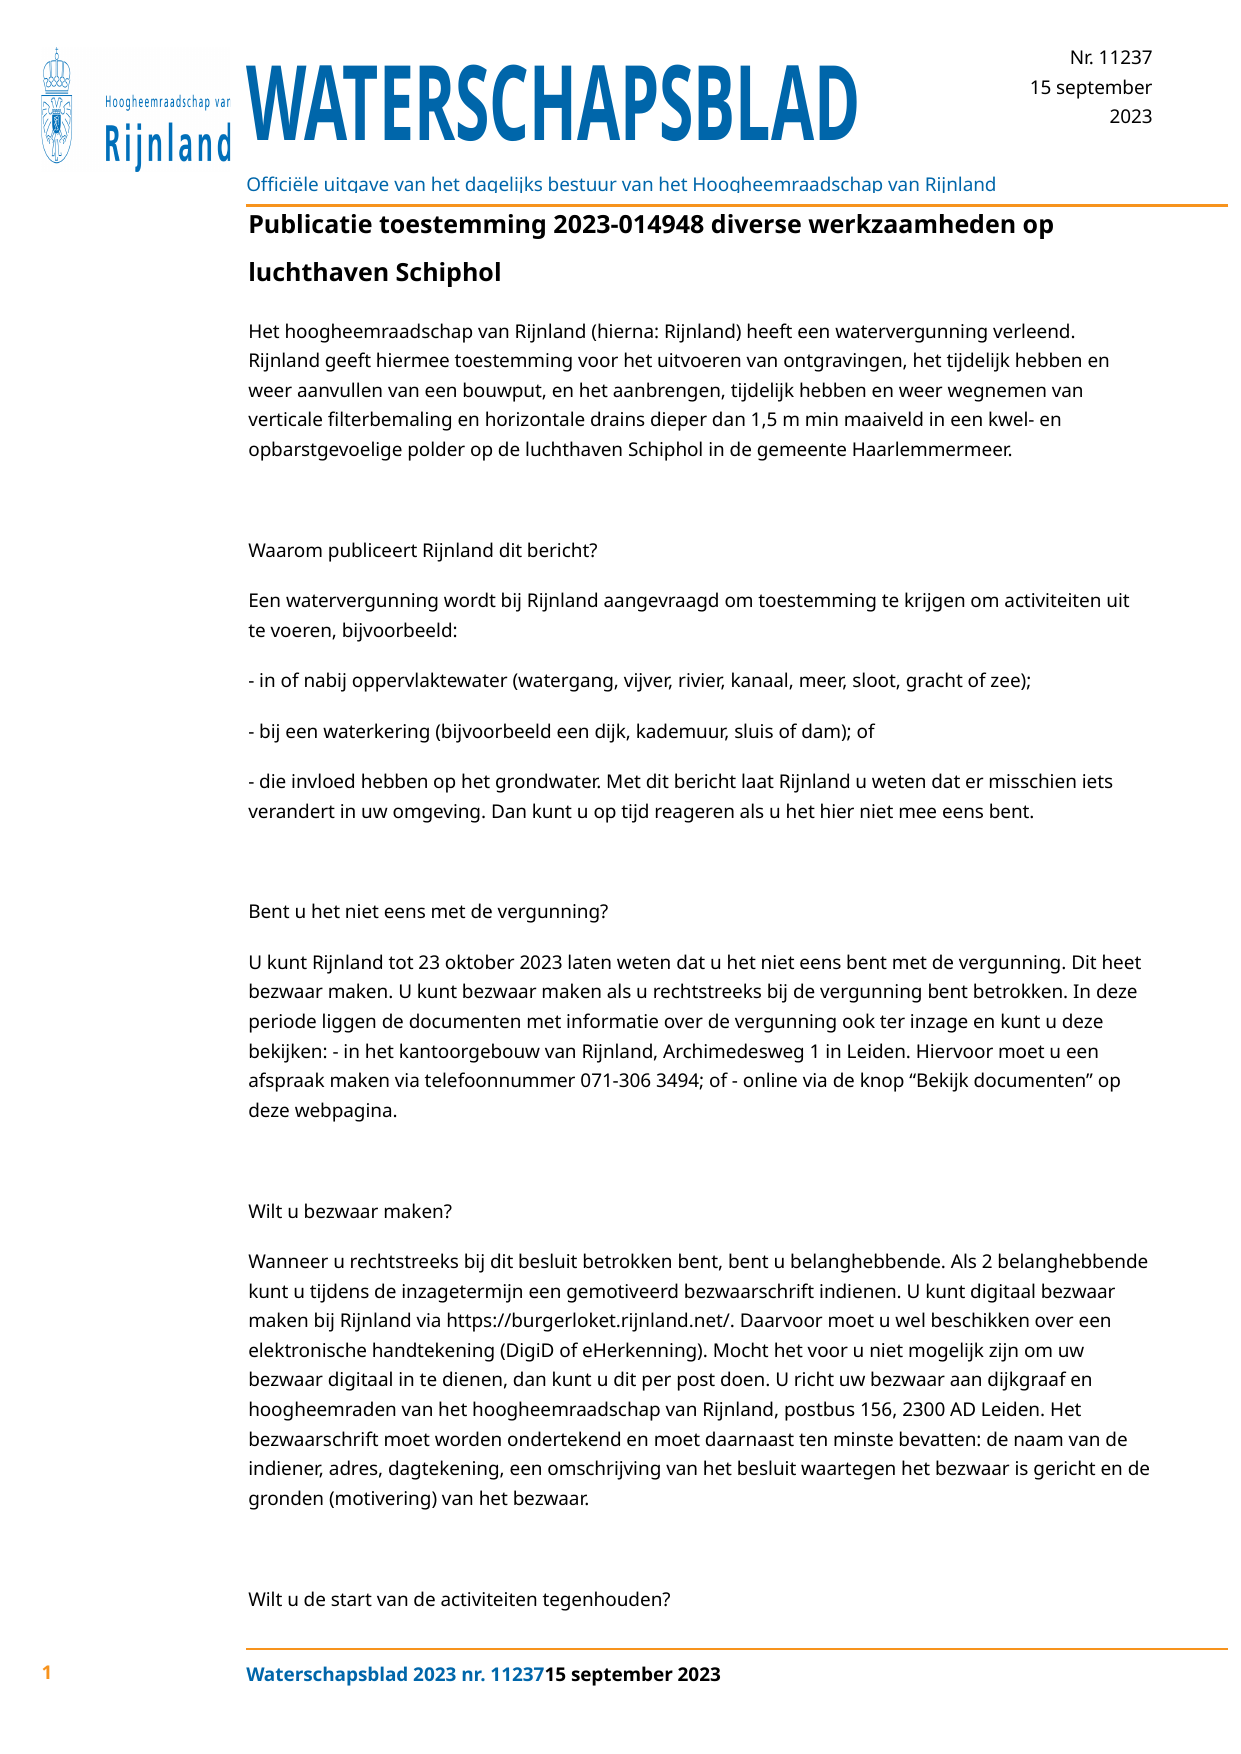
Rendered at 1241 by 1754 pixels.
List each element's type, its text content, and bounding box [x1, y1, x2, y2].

text - die invloed hebben op het grondwater. Met dit bericht laat Rijnland u weten dat er misschien iets verandert in uw omgeving. Dan kunt u op tijd reageren als u het hier niet mee eens bent. [248, 768, 1152, 824]
picture [41, 47, 231, 172]
text Wanneer u rechtstreeks bij dit besluit betrokken bent, bent u belanghebbende. Als 2 belanghebbende kunt u tijdens de inzagetermijn een gemotiveerd bezwaarschrift indienen. U kunt digitaal bezwaar maken bij Rijnland via https://burgerloket.rijnland.net/. Daarvoor moet u wel beschikken over een elektronische handtekening (DigiD of eHerkenning). Mocht het voor u niet mogelijk zijn om uw bezwaar digitaal in te dienen, dan kunt u dit per post doen. U richt uw bezwaar aan dijkgraaf en hoogheemraden van het hoogheemraadschap van Rijnland, postbus 156, 2300 AD Leiden. Het bezwaarschrift moet worden ondertekend en moet daarnaast ten minste bevatten: de naam van de indiener, adres, dagtekening, een omschrijving van het besluit waartegen het bezwaar is gericht en de gronden (motivering) van het bezwaar. [248, 1248, 1152, 1511]
text Wilt u de start van de activiteiten tegenhouden? [248, 1586, 1152, 1612]
text U kunt Rijnland tot 23 oktober 2023 laten weten dat u het niet eens bent met de vergunning. Dit heet bezwaar maken. U kunt bezwaar maken als u rechtstreeks bij de vergunning bent betrokken. In deze periode liggen de documenten met informatie over de vergunning ook ter inzage en kunt u deze bekijken: - in het kantoorgebouw van Rijnland, Archimedesweg 1 in Leiden. Hiervoor moet u een afspraak maken via telefoonnummer 071-306 3494; of - online via de knop “Bekijk documenten” op deze webpagina. [248, 949, 1152, 1123]
text - bij een waterkering (bijvoorbeeld een dijk, kademuur, sluis of dam); of [248, 718, 1152, 744]
text Wilt u bezwaar maken? [248, 1198, 1152, 1224]
text - in of nabij oppervlaktewater (watergang, vijver, rivier, kanaal, meer, sloot, gracht of zee); [248, 667, 1152, 693]
text Een watervergunning wordt bij Rijnland aangevraagd om toestemming te krijgen om activiteiten uit te voeren, bijvoorbeeld: [248, 587, 1152, 643]
text Bent u het niet eens met de vergunning? [248, 899, 1152, 924]
text Publicatie toestemming 2023-014948 diverse werkzaamheden op luchthaven Schiphol [248, 207, 1152, 288]
text Het hoogheemraadschap van Rijnland (hierna: Rijnland) heeft een watervergunning verleend. Rijnland geeft hiermee toestemming voor het uitvoeren van ontgravingen, het tijdelijk hebben en weer aanvullen van een bouwput, en het aanbrengen, tijdelijk hebben en weer wegnemen van verticale filterbemaling en horizontale drains dieper dan 1,5 m min maaiveld in een kwel- en opbarstgevoelige polder op de luchthaven Schiphol in de gemeente Haarlemmermeer. [248, 318, 1152, 462]
text Waarom publiceert Rijnland dit bericht? [248, 537, 1152, 563]
